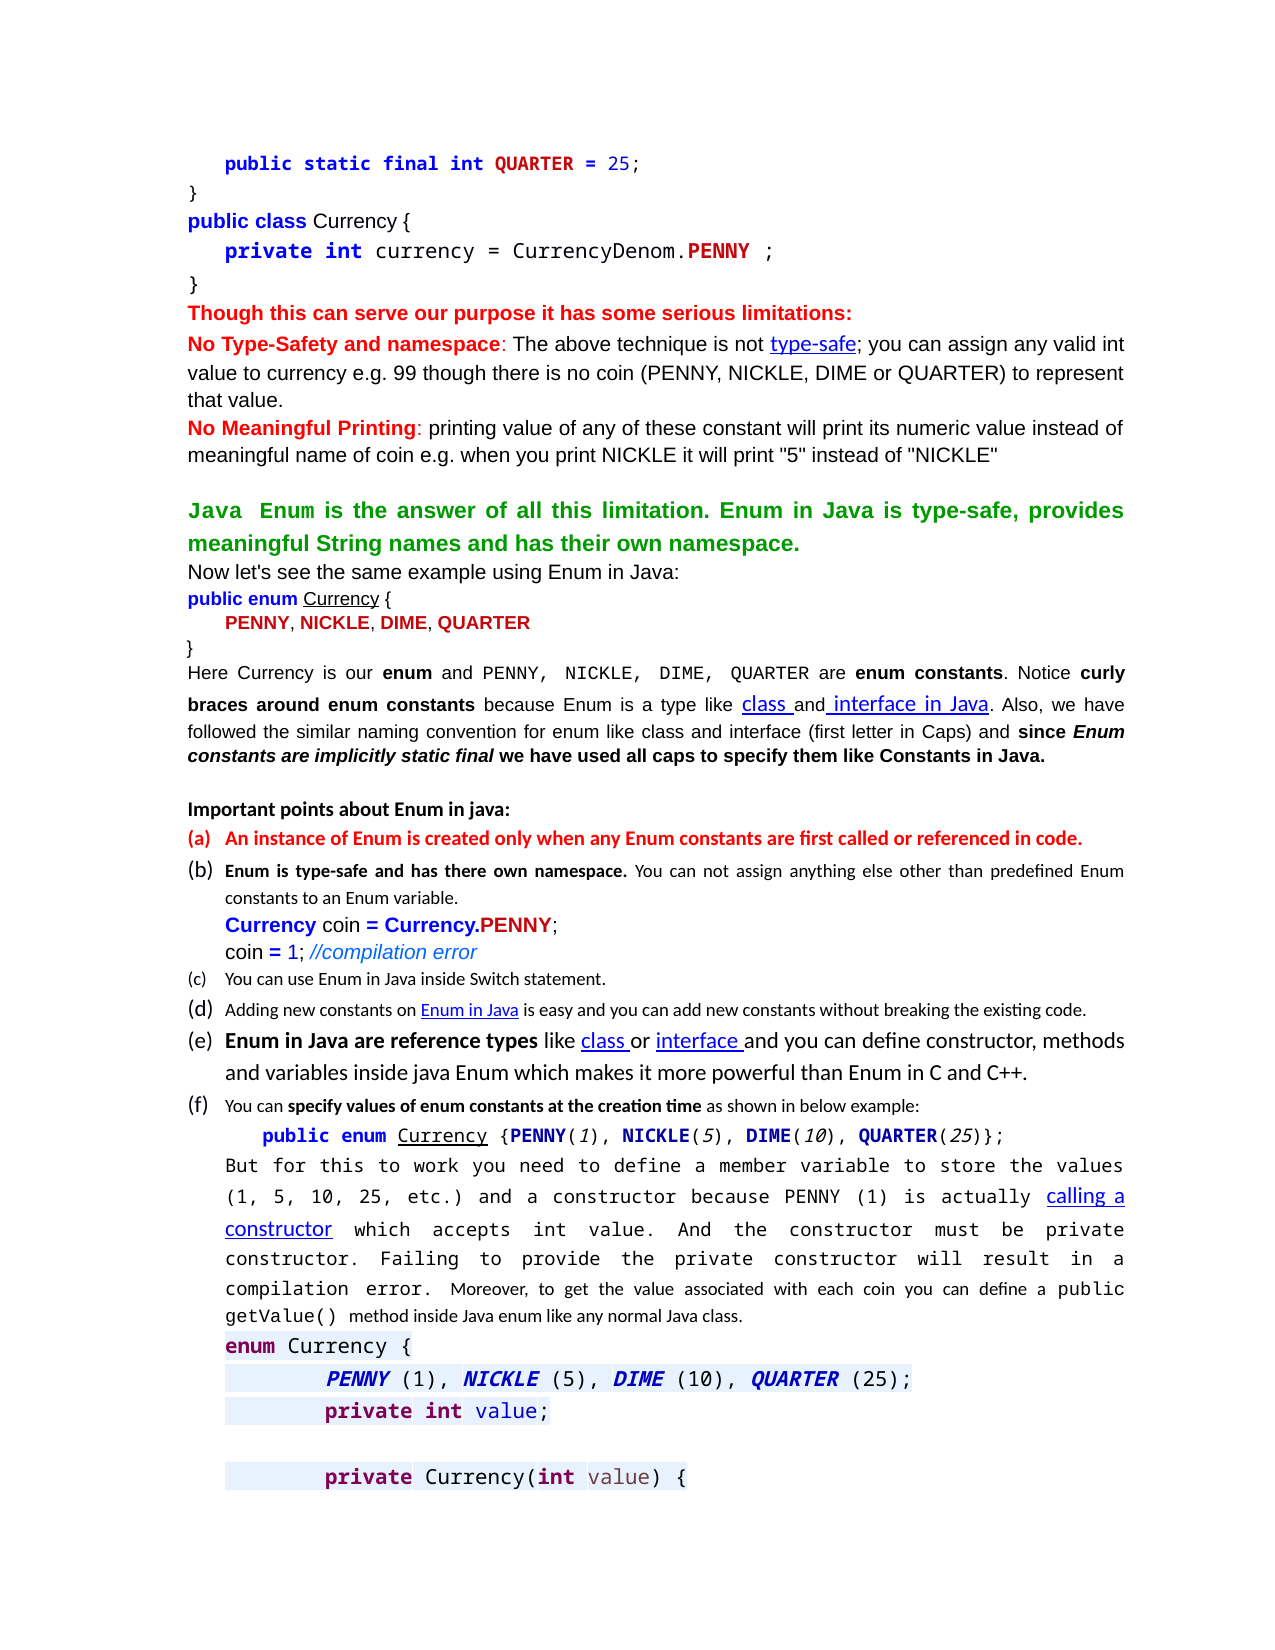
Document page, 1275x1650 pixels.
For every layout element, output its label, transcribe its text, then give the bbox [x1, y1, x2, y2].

list Currency coin = Currency.PENNY; [187, 912, 1125, 936]
list private int value; [187, 1397, 1125, 1425]
list public enum Currency {PENNY(1), NICKLE(5), DIME(10), QUARTER(25)}; [225, 1123, 1125, 1148]
list public class Currency { [150, 208, 1125, 232]
list private Currency(int value) { [187, 1462, 1125, 1490]
list PENNY (1), NICKLE (5), DIME (10), QUARTER (25); [187, 1364, 1125, 1392]
list } [150, 269, 1125, 297]
list enum Currency { [187, 1331, 1125, 1360]
list PENNY, NICKLE, DIME, QUARTER [187, 612, 1125, 634]
list An instance of Enum is created only when any Enum constants are first called or referenced in code. [187, 826, 1125, 851]
list Enum is type-safe and has there own namespace. You can not assign anything else other than predefined Enum constants to an Enum variable. [187, 855, 1125, 909]
list Enum in Java are reference types like class or interface and you can define constructor, methods and variables inside java Enum which makes it more powerful than Enum in C and C++. [187, 1026, 1125, 1086]
list Though this can serve our purpose it has some serious limitations: [150, 301, 1125, 325]
list You can specify values of enum constants at the creation time as shown in below example: [187, 1090, 1125, 1118]
list } [150, 179, 1125, 205]
list Important points about Enum in java: [150, 796, 1125, 822]
list Now let's see the same example using Enum in Java: [150, 560, 1125, 584]
list } [150, 637, 1125, 658]
list private int currency = CurrencyDenom.PENNY ; [187, 236, 1125, 264]
list Java Enum is the answer of all this limitation. Enum in Java is type-safe, provides meaningful String names and has their own namespace. [150, 497, 1125, 556]
list Here Currency is our enum and PENNY, NICKLE, DIME, QUARTER are enum constants. Notice curly braces around enum constants because Enum is a type like class and interface in Java. Also, we have followed the similar naming convention for enum like class and interface (first letter in Caps) and since Enum constants are implicitly static final we have used all caps to specify them like Constants in Java. [150, 662, 1125, 767]
list public static final int QUARTER = 25; [187, 150, 1125, 176]
list But for this to work you need to define a member variable to store the values (1, 5, 10, 25, etc.) and a constructor because PENNY (1) is actually calling a constructor which accepts int value. And the constructor must be private constructor. Failing to provide the private constructor will result in a compilation error. Moreover, to get the value associated with each coin you can define a public getValue() method inside Java enum like any normal Java class. [187, 1152, 1125, 1328]
list Adding new constants on Enum in Java is easy and you can add new constants without breaking the existing code. [187, 994, 1125, 1022]
list No Meaningful Printing: printing value of any of these constant will print its numeric value instead of meaningful name of coin e.g. when you print NICKLE it will print "5" instead of "NICKLE" [150, 415, 1125, 467]
list No Type-Safety and namespace: The above technique is not type-safe; you can assign any valid int value to currency e.g. 99 though there is no coin (PENNY, NICKLE, DIME or QUARTER) to represent that value. [150, 329, 1125, 412]
list You can use Enum in Java inside Switch statement. [187, 967, 1125, 990]
list public enum Currency { [150, 587, 1125, 609]
list coin = 1; //compilation error [187, 940, 1125, 964]
